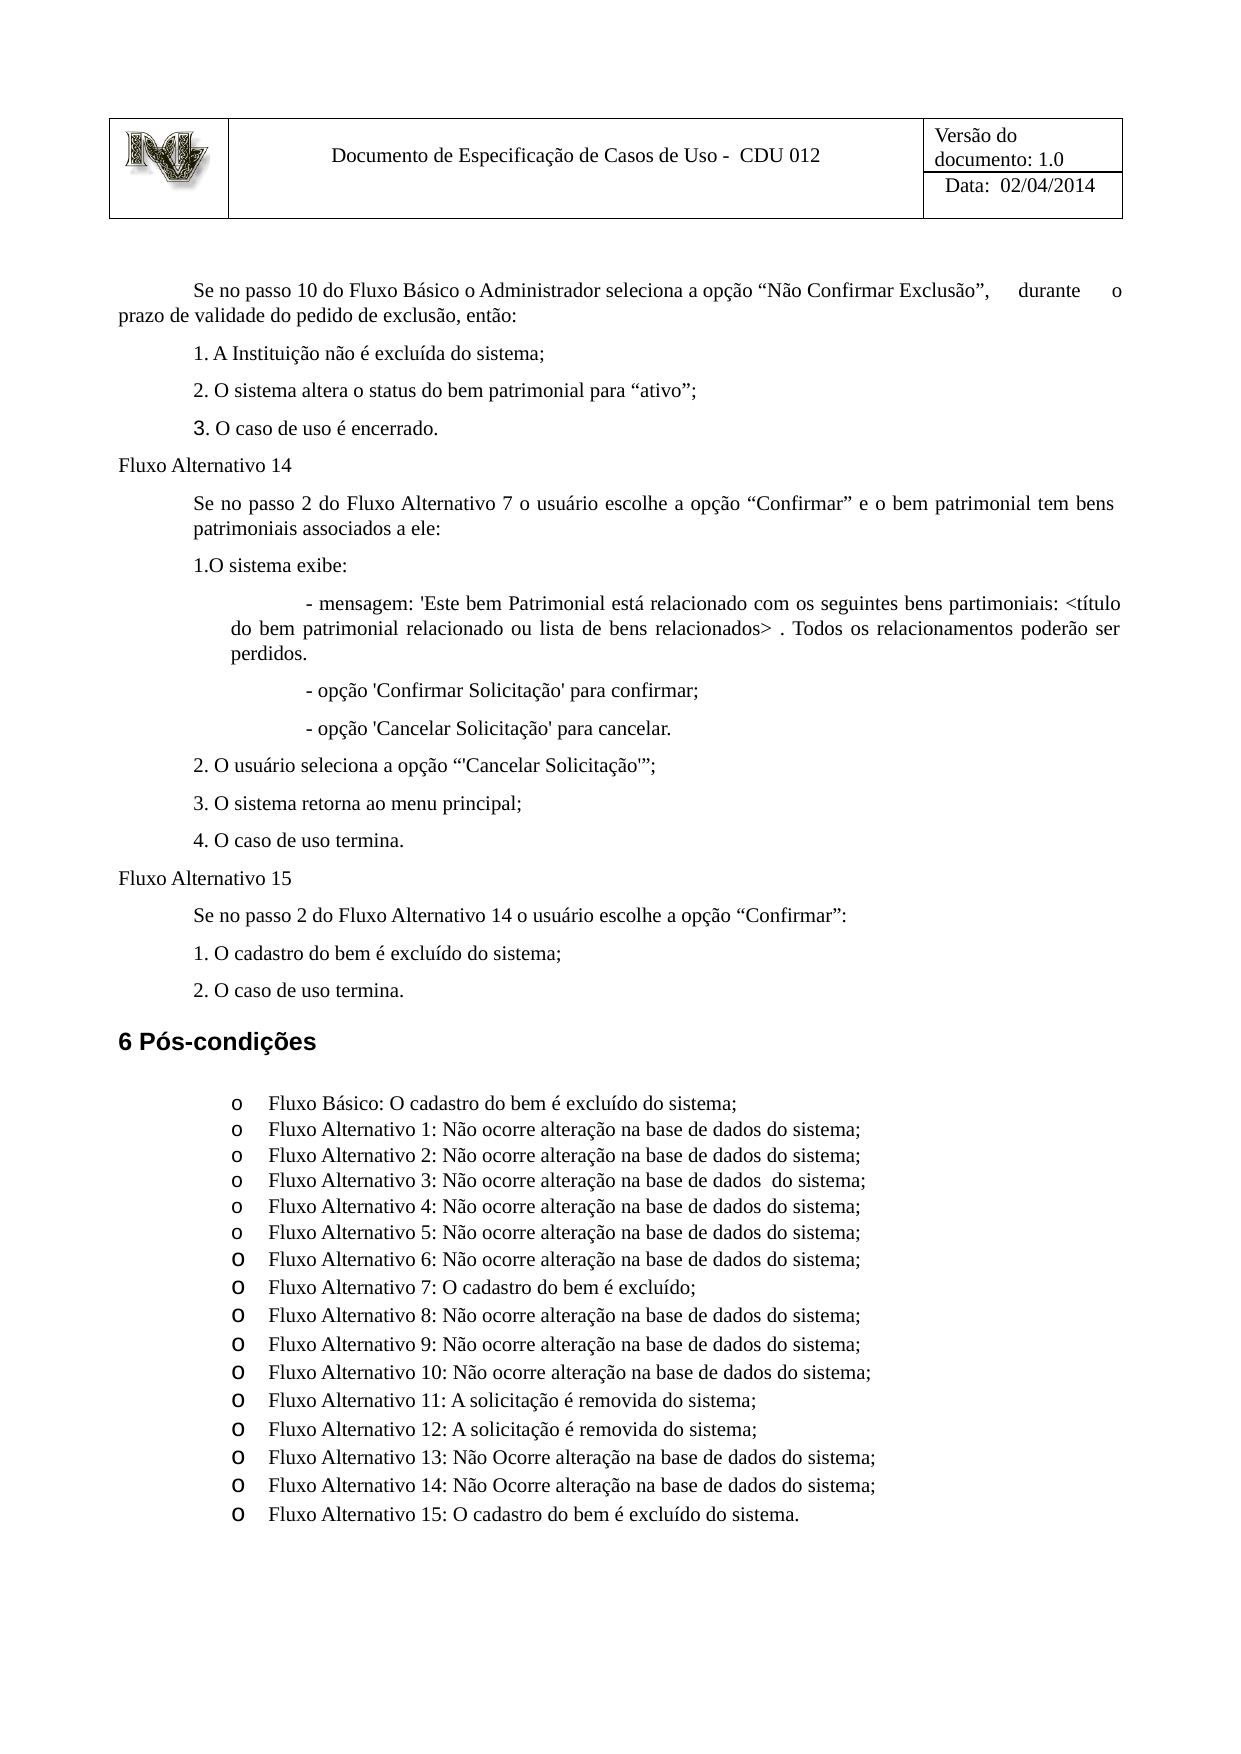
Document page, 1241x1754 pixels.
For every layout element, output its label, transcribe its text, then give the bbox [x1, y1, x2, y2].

list Fluxo Alternativo 8: Não ocorre alteração na base de dados do sistema; [231, 1302, 1122, 1330]
list Fluxo Alternativo 10: Não ocorre alteração na base de dados do sistema; [231, 1359, 1122, 1387]
picture [120, 119, 210, 194]
list Fluxo Alternativo 11: A solicitação é removida do sistema; [231, 1387, 1122, 1415]
text - opção 'Confirmar Solicitação' para confirmar; [231, 677, 1122, 702]
list Fluxo Alternativo 4: Não ocorre alteração na base de dados do sistema; [231, 1194, 1122, 1220]
text Se no passo 2 do Fluxo Alternativo 14 o usuário escolhe a opção “Confirmar”: [118, 902, 1122, 927]
text 1.O sistema exibe: [118, 552, 1122, 577]
text - opção 'Cancelar Solicitação' para cancelar. [231, 715, 1122, 740]
list Fluxo Alternativo 9: Não ocorre alteração na base de dados do sistema; [231, 1330, 1122, 1359]
list Fluxo Alternativo 15: O cadastro do bem é excluído do sistema. [231, 1500, 1122, 1529]
list Fluxo Alternativo 1: Não ocorre alteração na base de dados do sistema; [231, 1117, 1122, 1142]
text 1. A Instituição não é excluída do sistema; [118, 340, 1122, 365]
list Fluxo Alternativo 13: Não Ocorre alteração na base de dados do sistema; [231, 1444, 1122, 1472]
text 3. O sistema retorna ao menu principal; [118, 790, 1122, 815]
text Fluxo Alternativo 15 [118, 865, 1122, 890]
list Fluxo Alternativo 14: Não Ocorre alteração na base de dados do sistema; [231, 1472, 1122, 1500]
text 2. O usuário seleciona a opção “'Cancelar Solicitação'”; [118, 752, 1122, 777]
text Se no passo 10 do Fluxo Básico o Administrador seleciona a opção “Não Confirmar Exclusão”, durante o prazo de validade do pedido de exclusão, então: [118, 277, 1122, 327]
list Fluxo Alternativo 5: Não ocorre alteração na base de dados do sistema; [231, 1220, 1122, 1245]
text - mensagem: 'Este bem Patrimonial está relacionado com os seguintes bens partimoniais: <título do bem patrimonial relacionado ou lista de bens relacionados> . Todos os relacionamentos poderão ser perdidos. [231, 590, 1122, 665]
text Fluxo Alternativo 14 [118, 452, 1122, 477]
list Fluxo Alternativo 2: Não ocorre alteração na base de dados do sistema; [231, 1142, 1122, 1168]
list Fluxo Alternativo 12: A solicitação é removida do sistema; [231, 1415, 1122, 1444]
text 4. O caso de uso termina. [118, 827, 1122, 852]
list Fluxo Básico: O cadastro do bem é excluído do sistema; [231, 1091, 1122, 1117]
text 3. O caso de uso é encerrado. [118, 415, 1122, 440]
text Se no passo 2 do Fluxo Alternativo 7 o usuário escolhe a opção “Confirmar” e o bem patrimonial tem bens patrimoniais associados a ele: [118, 490, 1122, 540]
list Fluxo Alternativo 3: Não ocorre alteração na base de dados do sistema; [231, 1168, 1122, 1194]
text 2. O caso de uso termina. [118, 977, 1122, 1002]
text 1. O cadastro do bem é excluído do sistema; [118, 940, 1122, 965]
text 2. O sistema altera o status do bem patrimonial para “ativo”; [118, 377, 1122, 402]
subtitle Pós-condições [118, 1027, 1122, 1056]
list Fluxo Alternativo 6: Não ocorre alteração na base de dados do sistema; [231, 1245, 1122, 1274]
list Fluxo Alternativo 7: O cadastro do bem é excluído; [231, 1274, 1122, 1302]
